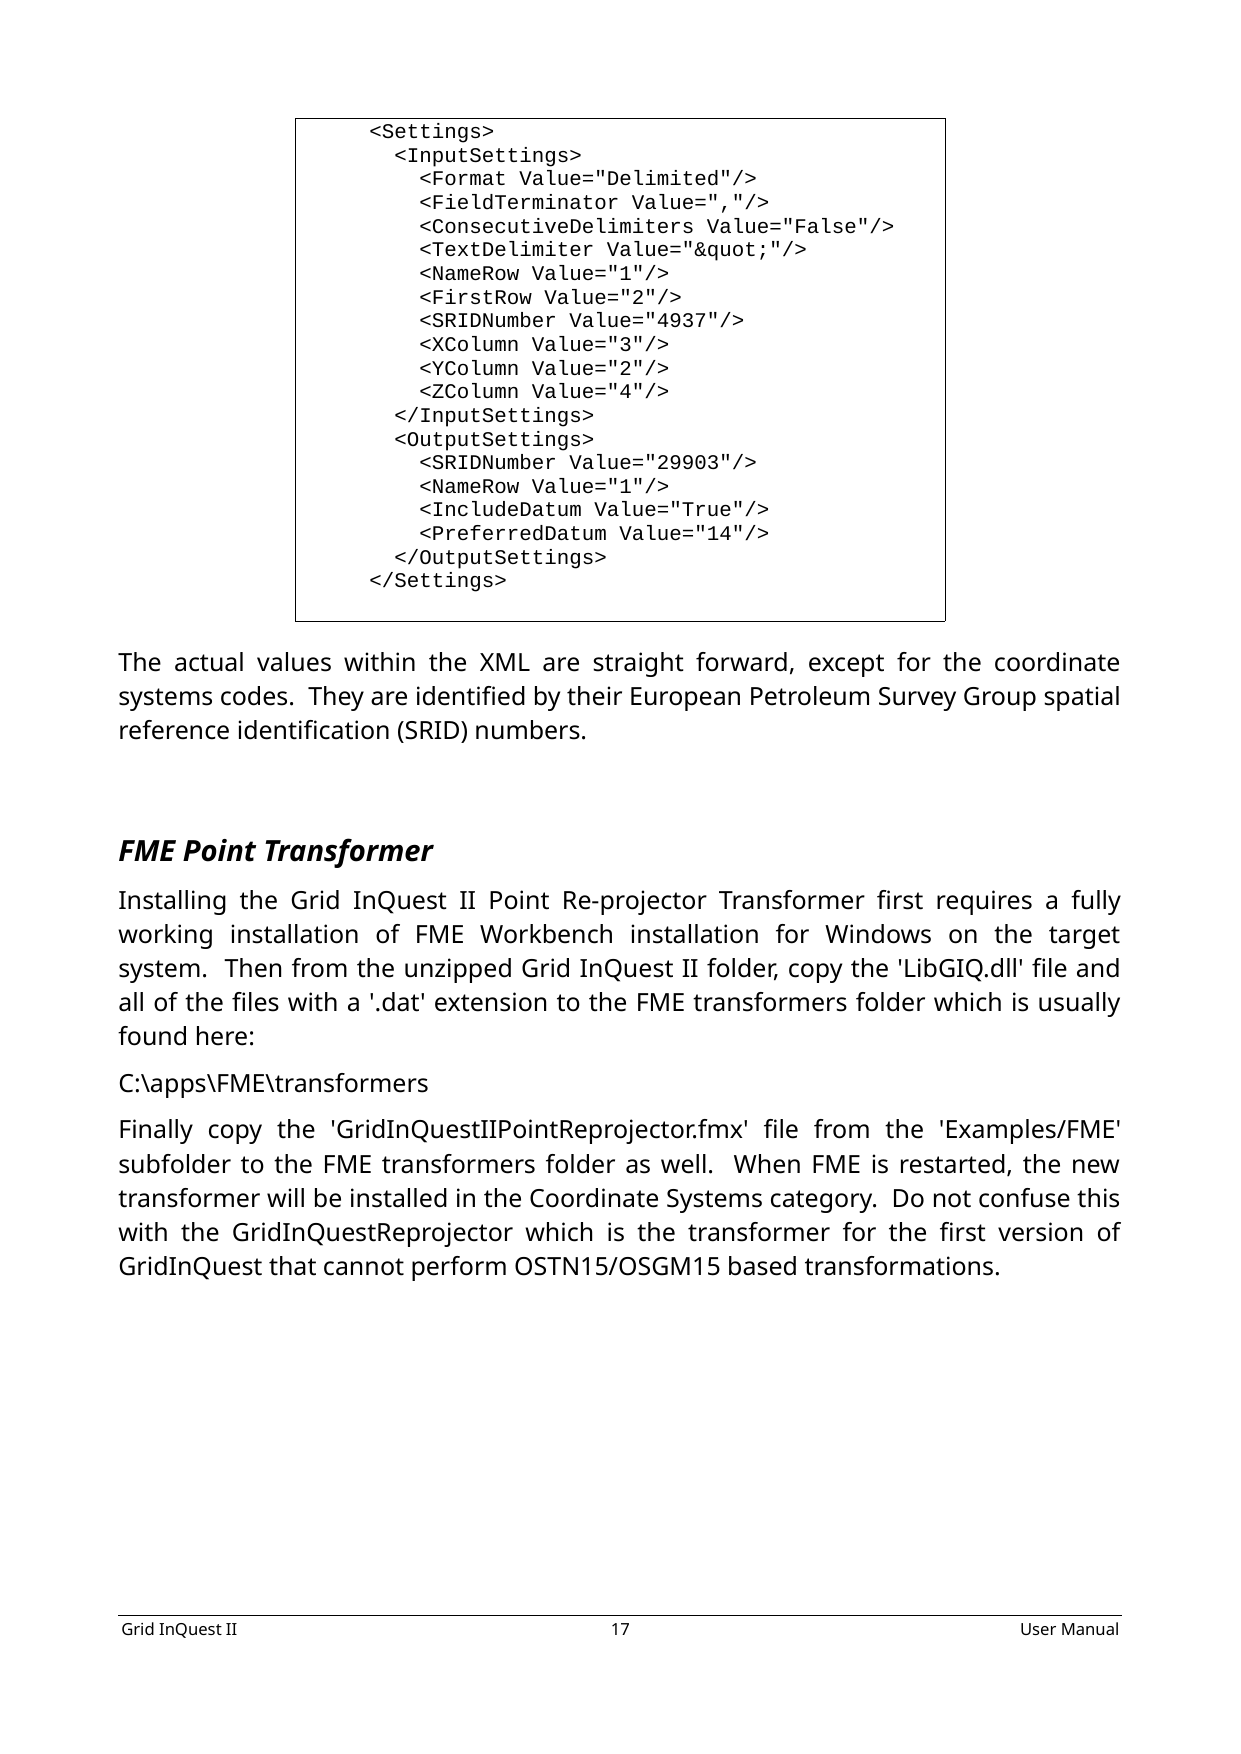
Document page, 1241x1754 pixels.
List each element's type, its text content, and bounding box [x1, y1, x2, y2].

text Finally copy the 'GridInQuestIIPointReprojector.fmx' file from the 'Examples/FME' subfolder to the FME transformers folder as well. When FME is restarted, the new transformer will be installed in the Coordinate Systems category. Do not confuse this with the GridInQuestReprojector which is the transformer for the first version of GridInQuest that cannot perform OSTN15/OSGM15 based transformations. [118, 1112, 1122, 1282]
text <YColumn Value="2"/> [296, 354, 945, 378]
text <TextDelimiter Value="&quot;"/> [296, 236, 945, 260]
text <FirstRow Value="2"/> [296, 284, 945, 307]
text <Format Value="Delimited"/> [296, 165, 945, 189]
text <ZColumn Value="4"/> [296, 378, 945, 402]
text <NameRow Value="1"/> [296, 473, 945, 496]
text </OutputSettings> [296, 544, 945, 567]
text <NameRow Value="1"/> [296, 260, 945, 284]
text <InputSettings> [296, 142, 945, 165]
text <OutputSettings> [296, 426, 945, 449]
text </Settings> [296, 567, 945, 594]
subtitle FME Point Transformer [118, 831, 1122, 870]
text </InputSettings> [296, 402, 945, 426]
text <SRIDNumber Value="29903"/> [296, 449, 945, 473]
text <SRIDNumber Value="4937"/> [296, 307, 945, 331]
text <Settings> [296, 119, 945, 142]
text <FieldTerminator Value=","/> [296, 189, 945, 213]
text C:\apps\FME\transformers [118, 1066, 1122, 1100]
text <IncludeDatum Value="True"/> [296, 496, 945, 520]
text <ConsecutiveDelimiters Value="False"/> [296, 213, 945, 236]
text The actual values within the XML are straight forward, except for the coordinate systems codes. They are identified by their European Petroleum Survey Group spatial reference identification (SRID) numbers. [118, 644, 1122, 747]
text Installing the Grid InQuest II Point Re-projector Transformer first requires a fully working installation of FME Workbench installation for Windows on the target system. Then from the unzipped Grid InQuest II folder, copy the 'LibGIQ.dll' file and all of the files with a '.dat' extension to the FME transformers folder which is usually found here: [118, 883, 1122, 1053]
text <PreferredDatum Value="14"/> [296, 520, 945, 544]
text <XColumn Value="3"/> [296, 331, 945, 354]
